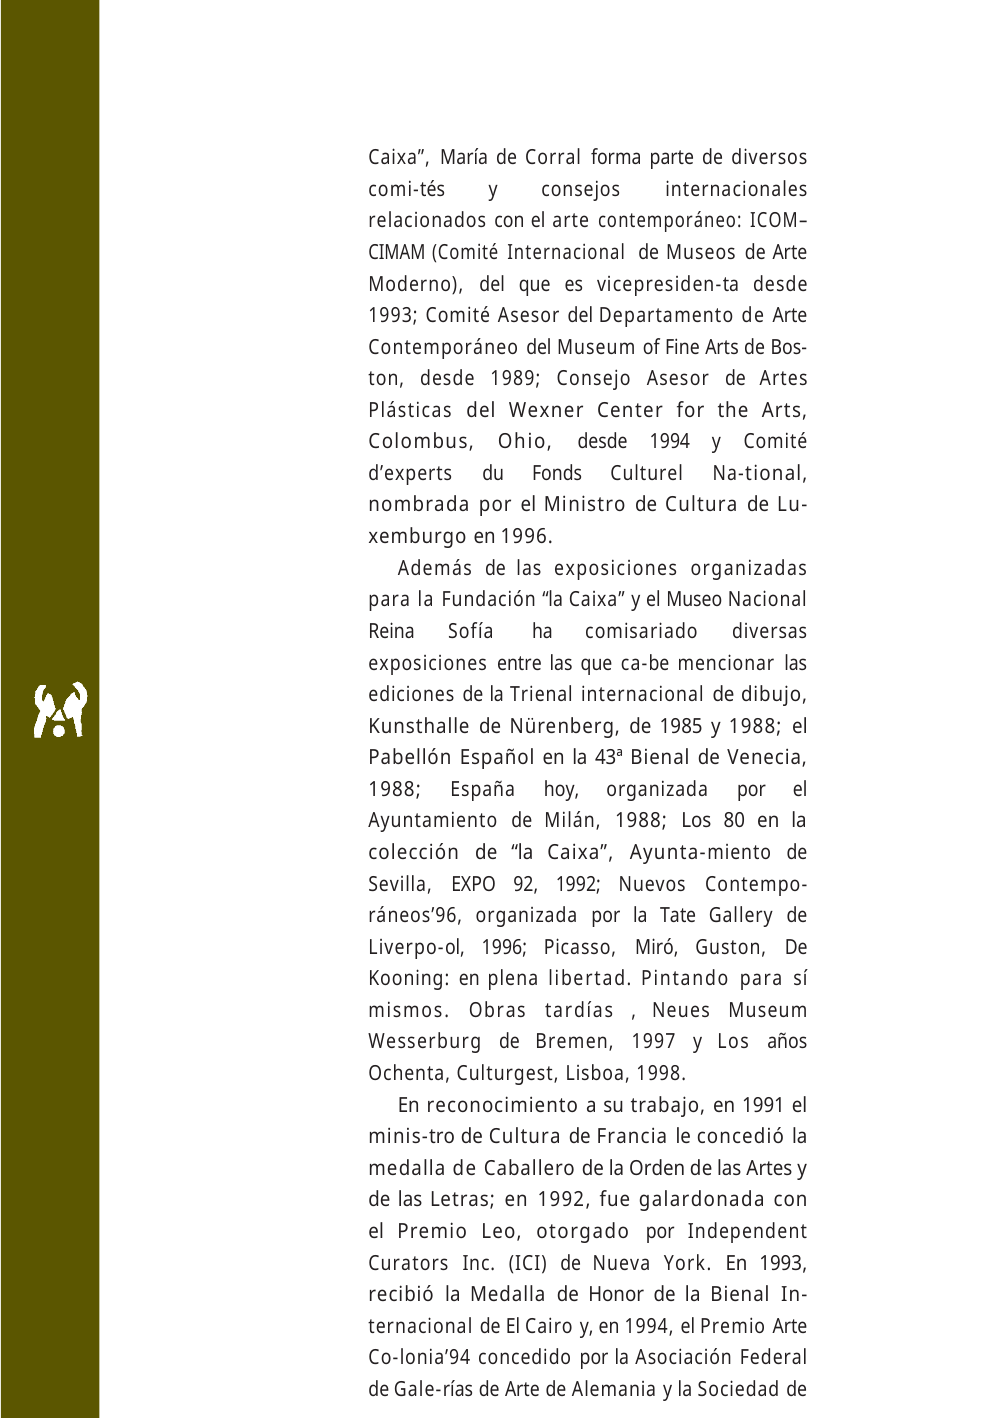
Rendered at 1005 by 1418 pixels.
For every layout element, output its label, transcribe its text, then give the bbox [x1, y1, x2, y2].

text Caixa”, María de Corral forma parte de diversos comi-tés y consejos internacionales relacionados con el arte contemporáneo: ICOM–CIMAM (Comité Internacional de Museos de Arte Moderno), del que es vicepresiden-ta desde 1993; Comité Asesor del Departamento de Arte Contemporáneo del Museum of Fine Arts de Bos-ton, desde 1989; Consejo Asesor de Artes Plásticas del Wexner Center for the Arts, Colombus, Ohio, desde 1994 y Comité d’experts du Fonds Culturel Na-tional, nombrada por el Ministro de Cultura de Lu-xemburgo en 1996. [368, 142, 807, 549]
text En reconocimiento a su trabajo, en 1991 el minis-tro de Cultura de Francia le concedió la medalla de Caballero de la Orden de las Artes y de las Letras; en 1992, fue galardonada con el Premio Leo, otorgado por Independent Curators Inc. (ICI) de Nueva York. En 1993, recibió la Medalla de Honor de la Bienal In-ternacional de El Cairo y, en 1994, el Premio Arte Co-lonia’94 concedido por la Asociación Federal de Gale-rías de Arte de Alemania y la Sociedad de [368, 1090, 807, 1402]
text Además de las exposiciones organizadas para la Fundación “la Caixa” y el Museo Nacional Reina Sofía ha comisariado diversas exposiciones entre las que ca-be mencionar las ediciones de la Trienal internacional de dibujo, Kunsthalle de Nürenberg, de 1985 y 1988; el Pabellón Español en la 43ª Bienal de Venecia, 1988; España hoy, organizada por el Ayuntamiento de Milán, 1988; Los 80 en la colección de “la Caixa”, Ayunta-miento de Sevilla, EXPO 92, 1992; Nuevos Contempo-ráneos’96, organizada por la Tate Gallery de Liverpo-ol, 1996; Picasso, Miró, Guston, De Kooning: en plena libertad. Pintando para sí mismos. Obras tardías , Neues Museum Wesserburg de Bremen, 1997 y Los años Ochenta, Culturgest, Lisboa, 1998. [368, 553, 807, 1086]
